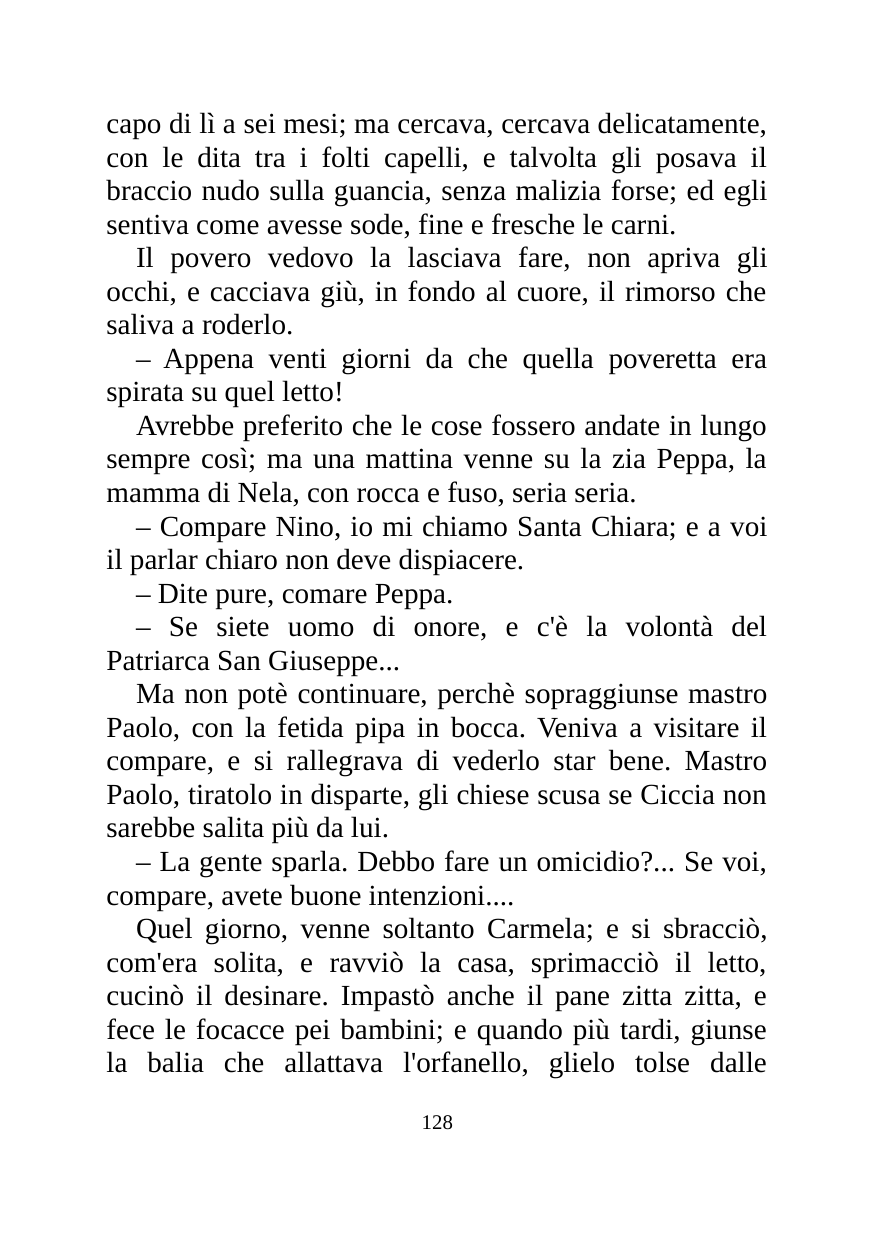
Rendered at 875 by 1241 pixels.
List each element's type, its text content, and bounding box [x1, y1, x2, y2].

text Il povero vedovo la lasciava fare, non apriva gli occhi, e cacciava giù, in fondo al cuore, il rimorso che saliva a roderlo. [106, 240, 768, 341]
text Quel giorno, venne soltanto Carmela; e si sbracciò, com'era solita, e ravviò la casa, sprimacciò il letto, cucinò il desinare. Impastò anche il pane zitta zitta, e fece le focacce pei bambini; e quando più tardi, giunse la balia che allattava l'orfanello, glielo tolse dalle [106, 911, 768, 1079]
text – Dite pure, comare Peppa. [106, 576, 768, 609]
text – Compare Nino, io mi chiamo Santa Chiara; e a voi il parlar chiaro non deve dispiacere. [106, 509, 768, 576]
text Ma non potè continuare, perchè sopraggiunse mastro Paolo, con la fetida pipa in bocca. Veniva a visitare il compare, e si rallegrava di vederlo star bene. Mastro Paolo, tiratolo in disparte, gli chiese scusa se Ciccia non sarebbe salita più da lui. [106, 676, 768, 844]
text – Appena venti giorni da che quella poveretta era spirata su quel letto! [106, 341, 768, 408]
text – Se siete uomo di onore, e c'è la volontà del Patriarca San Giuseppe... [106, 609, 768, 676]
text – La gente sparla. Debbo fare un omicidio?... Se voi, compare, avete buone intenzioni.... [106, 844, 768, 911]
text Avrebbe preferito che le cose fossero andate in lungo sempre così; ma una mattina venne su la zia Peppa, la mamma di Nela, con rocca e fuso, seria seria. [106, 408, 768, 509]
text capo di lì a sei mesi; ma cercava, cercava delicatamente, con le dita tra i folti capelli, e talvolta gli posava il braccio nudo sulla guancia, senza malizia forse; ed egli sentiva come avesse sode, fine e fresche le carni. [106, 106, 768, 240]
